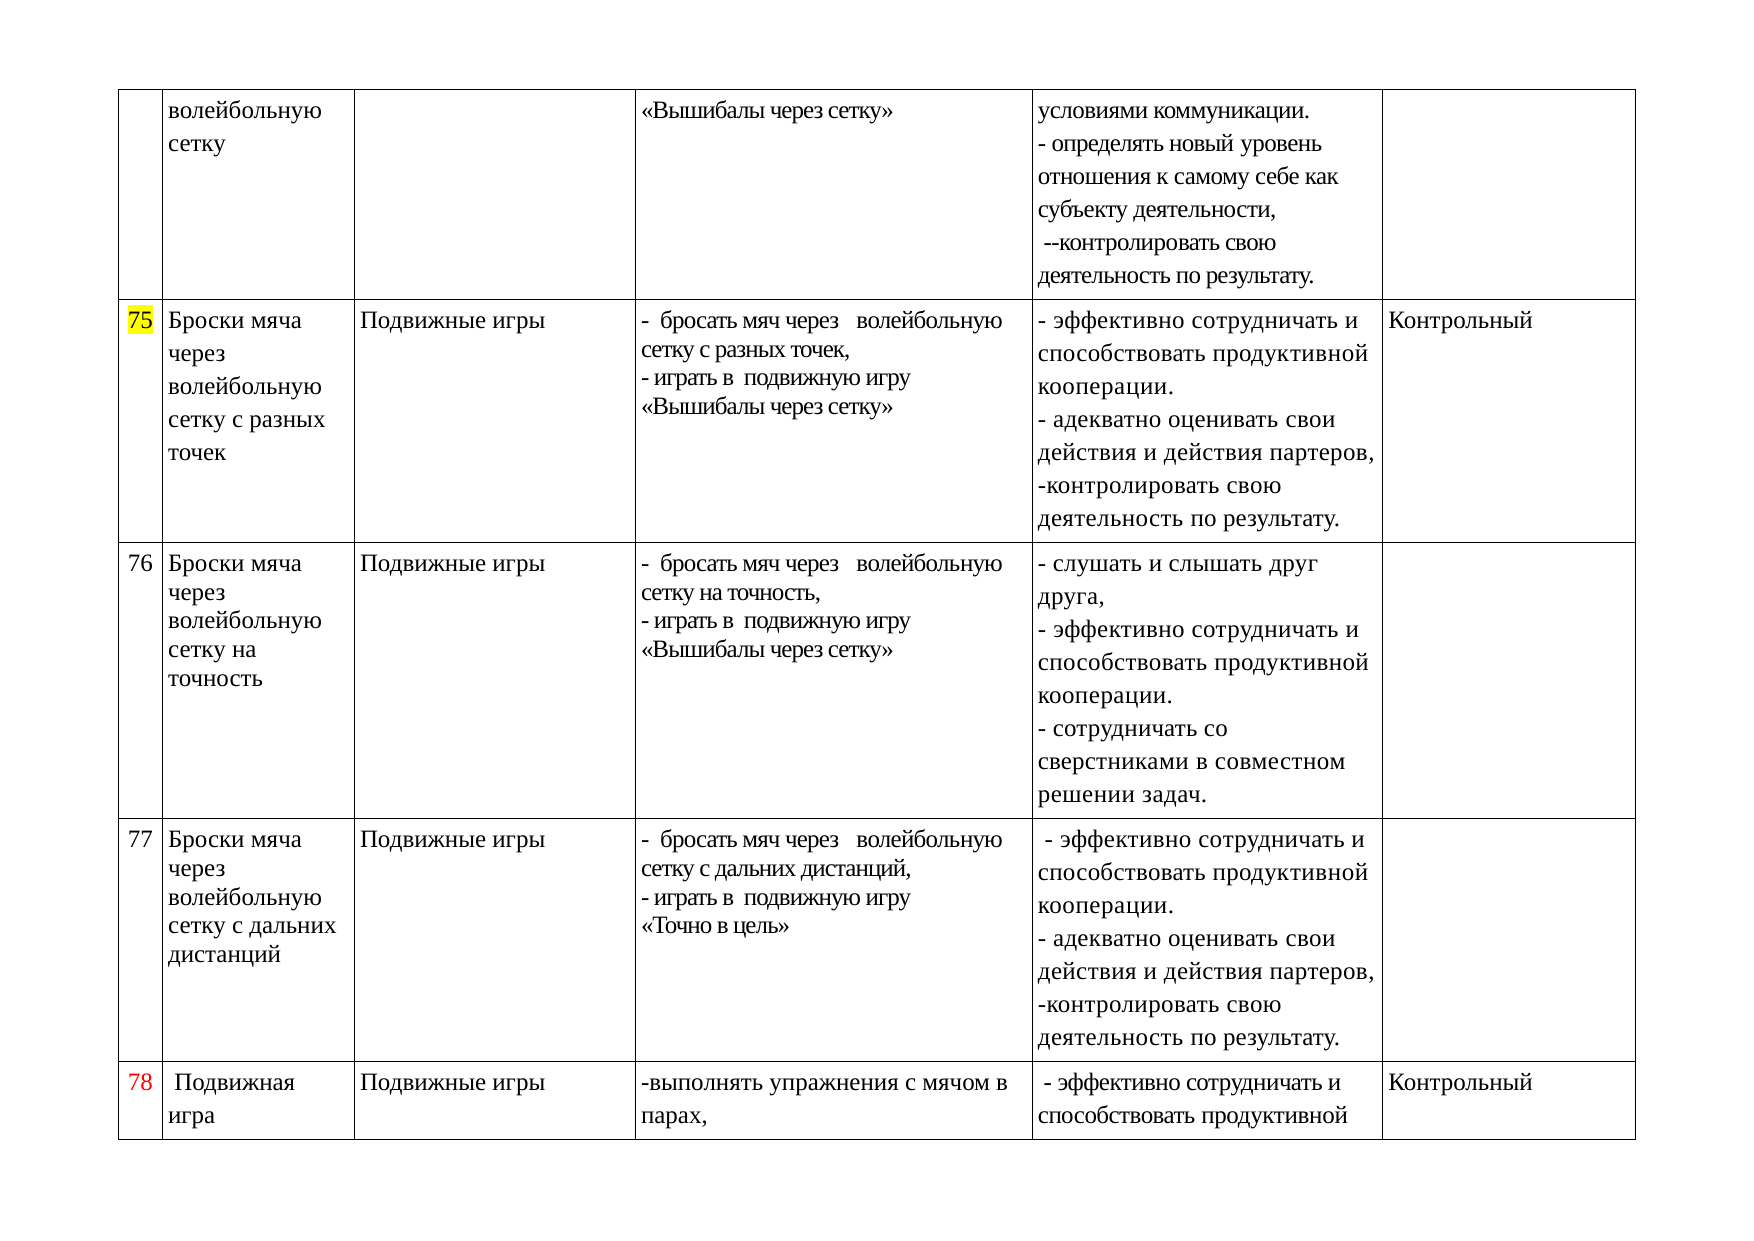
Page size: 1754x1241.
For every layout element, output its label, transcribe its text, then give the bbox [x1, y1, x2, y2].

table_cell Подвижные игры [355, 543, 635, 818]
table_cell 77 [119, 819, 162, 1061]
table_cell Подвижная игра [163, 1062, 354, 1139]
table_cell Подвижные игры [355, 1062, 635, 1139]
table_cell «Вышибалы через сетку» [636, 90, 1032, 299]
table_cell Подвижные игры [355, 300, 635, 542]
table_cell Контрольный [1383, 300, 1635, 542]
table_cell 75 [119, 300, 162, 542]
table_cell Броски мяча через волейбольную сетку с дальних дистанций [163, 819, 354, 1061]
table_cell [119, 90, 162, 299]
table_cell [1383, 819, 1635, 1061]
table_cell - бросать мяч через волейбольную сетку на точность, - играть в подвижную игру «Вышибалы через сетку» [636, 543, 1032, 818]
table_cell 78 [119, 1062, 162, 1139]
table_cell условиями коммуникации. - определять новый уровень отношения к самому себе как субъекту деятельности, --контролировать свою деятельность по результату. [1033, 90, 1382, 299]
table_cell - эффективно сотрудничать и способствовать продуктивной кооперации. - адекватно оценивать свои действия и действия партеров, -контролировать свою деятельность по результату. [1033, 300, 1382, 542]
table_cell [1383, 543, 1635, 818]
table_cell волейбольную сетку [163, 90, 354, 299]
table_cell [1383, 90, 1635, 299]
table_cell - слушать и слышать друг друга, - эффективно сотрудничать и способствовать продуктивной кооперации. - сотрудничать со сверстниками в совместном решении задач. [1033, 543, 1382, 818]
table_cell - эффективно сотрудничать и способствовать продуктивной кооперации. - адекватно оценивать свои действия и действия партеров, -контролировать свою деятельность по результату. [1033, 819, 1382, 1061]
table_cell - бросать мяч через волейбольную сетку с разных точек, - играть в подвижную игру «Вышибалы через сетку» [636, 300, 1032, 542]
table_cell [355, 90, 635, 299]
table_cell 76 [119, 543, 162, 818]
table_cell Подвижные игры [355, 819, 635, 1061]
table_cell -выполнять упражнения с мячом в парах, [636, 1062, 1032, 1139]
table_cell Контрольный [1383, 1062, 1635, 1139]
table_cell - бросать мяч через волейбольную сетку с дальних дистанций, - играть в подвижную игру «Точно в цель» [636, 819, 1032, 1061]
table_cell Броски мяча через волейбольную сетку на точность [163, 543, 354, 818]
table_cell Броски мяча через волейбольную сетку с разных точек [163, 300, 354, 542]
table_cell - эффективно сотрудничать и способствовать продуктивной [1033, 1062, 1382, 1139]
